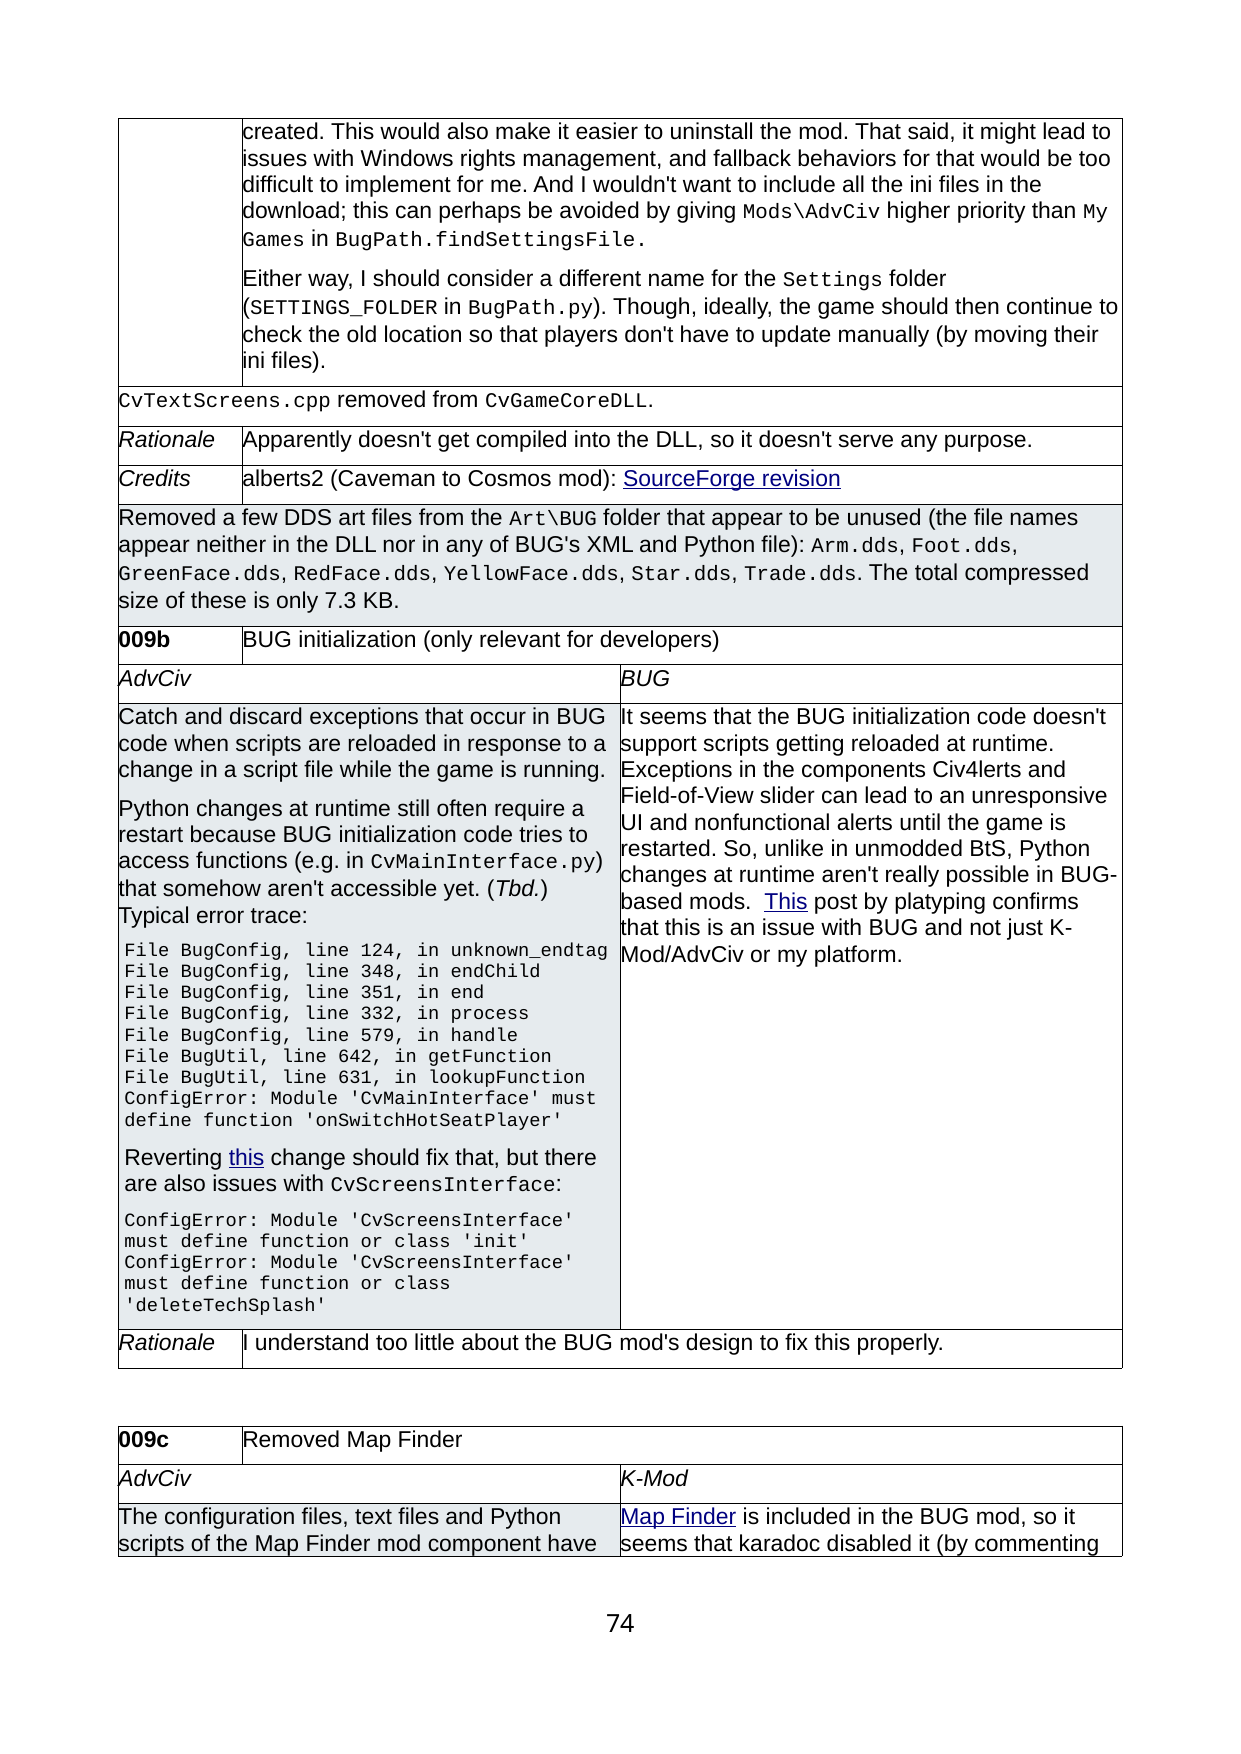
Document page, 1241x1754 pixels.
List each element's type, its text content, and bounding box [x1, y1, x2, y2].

table_cell Apparently doesn't get compiled into the DLL, so it doesn't serve any purpose. [243, 427, 1122, 465]
table_cell CvTextScreens.cpp removed from CvGameCoreDLL. [119, 387, 1122, 426]
table_header 009c [119, 1427, 242, 1464]
table_cell Map Finder is included in the BUG mod, so it seems that karadoc disabled it (by commenting [621, 1504, 1122, 1556]
table_cell Rationale [119, 427, 242, 465]
table_cell created. This would also make it easier to uninstall the mod. That said, it might lead to issues with Windows rights management, and fallback behaviors for that would be too difficult to implement for me. And I wouldn't want to include all the ini files in the download; this can perhaps be avoided by giving Mods\AdvCiv higher priority than My Games in BugPath.findSettingsFile. Either way, I should consider a different name for the Settings folder (SETTINGS_FOLDER in BugPath.py). Though, ideally, the game should then continue to check the old location so that players don't have to update manually (by moving their ini files). [243, 119, 1122, 386]
table_cell Removed a few DDS art files from the Art\BUG folder that appear to be unused (the file names appear neither in the DLL nor in any of BUG's XML and Python file): Arm.dds, Foot.dds, GreenFace.dds, RedFace.dds, YellowFace.dds, Star.dds, Trade.dds. The total compressed size of these is only 7.3 KB. [119, 505, 1122, 626]
table_header Removed Map Finder [243, 1427, 1122, 1464]
table_cell K-Mod [621, 1465, 1122, 1503]
table_cell AdvCiv [119, 1465, 620, 1503]
table_cell alberts2 (Caveman to Cosmos mod): SourceForge revision [243, 466, 1122, 503]
table_cell Credits [119, 466, 242, 503]
table_cell I understand too little about the BUG mod's design to fix this properly. [243, 1330, 1122, 1368]
table_cell BUG [621, 665, 1122, 703]
table_cell 009b [119, 627, 242, 664]
table_cell Catch and discard exceptions that occur in BUG code when scripts are reloaded in response to a change in a script file while the game is running. Python changes at runtime still often require a restart because BUG initialization code tries to access functions (e.g. in CvMainInterface.py) that somehow aren't accessible yet. (Tbd.) Typical error trace: File BugConfig, line 124, in unknown_endtag File BugConfig, line 348, in endChild File BugConfig, line 351, in end File BugConfig, line 332, in process File BugConfig, line 579, in handle File BugUtil, line 642, in getFunction File BugUtil, line 631, in lookupFunction ConfigError: Module 'CvMainInterface' must define function 'onSwitchHotSeatPlayer' Reverting this change should fix that, but there are also issues with CvScreensInterface: ConfigError: Module 'CvScreensInterface' must define function or class 'init' ConfigError: Module 'CvScreensInterface' must define function or class 'deleteTechSplash' [119, 704, 620, 1329]
table_cell The configuration files, text files and Python scripts of the Map Finder mod component have [119, 1504, 620, 1556]
table_cell It seems that the BUG initialization code doesn't support scripts getting reloaded at runtime. Exceptions in the components Civ4lerts and Field-of-View slider can lead to an unresponsive UI and nonfunctional alerts until the game is restarted. So, unlike in unmodded BtS, Python changes at runtime aren't really possible in BUG-based mods. This post by platyping confirms that this is an issue with BUG and not just K-Mod/AdvCiv or my platform. [621, 704, 1122, 1329]
table_cell AdvCiv [119, 665, 620, 703]
table_cell [119, 119, 242, 386]
table_cell Rationale [119, 1330, 242, 1368]
table_cell BUG initialization (only relevant for developers) [243, 627, 1122, 664]
